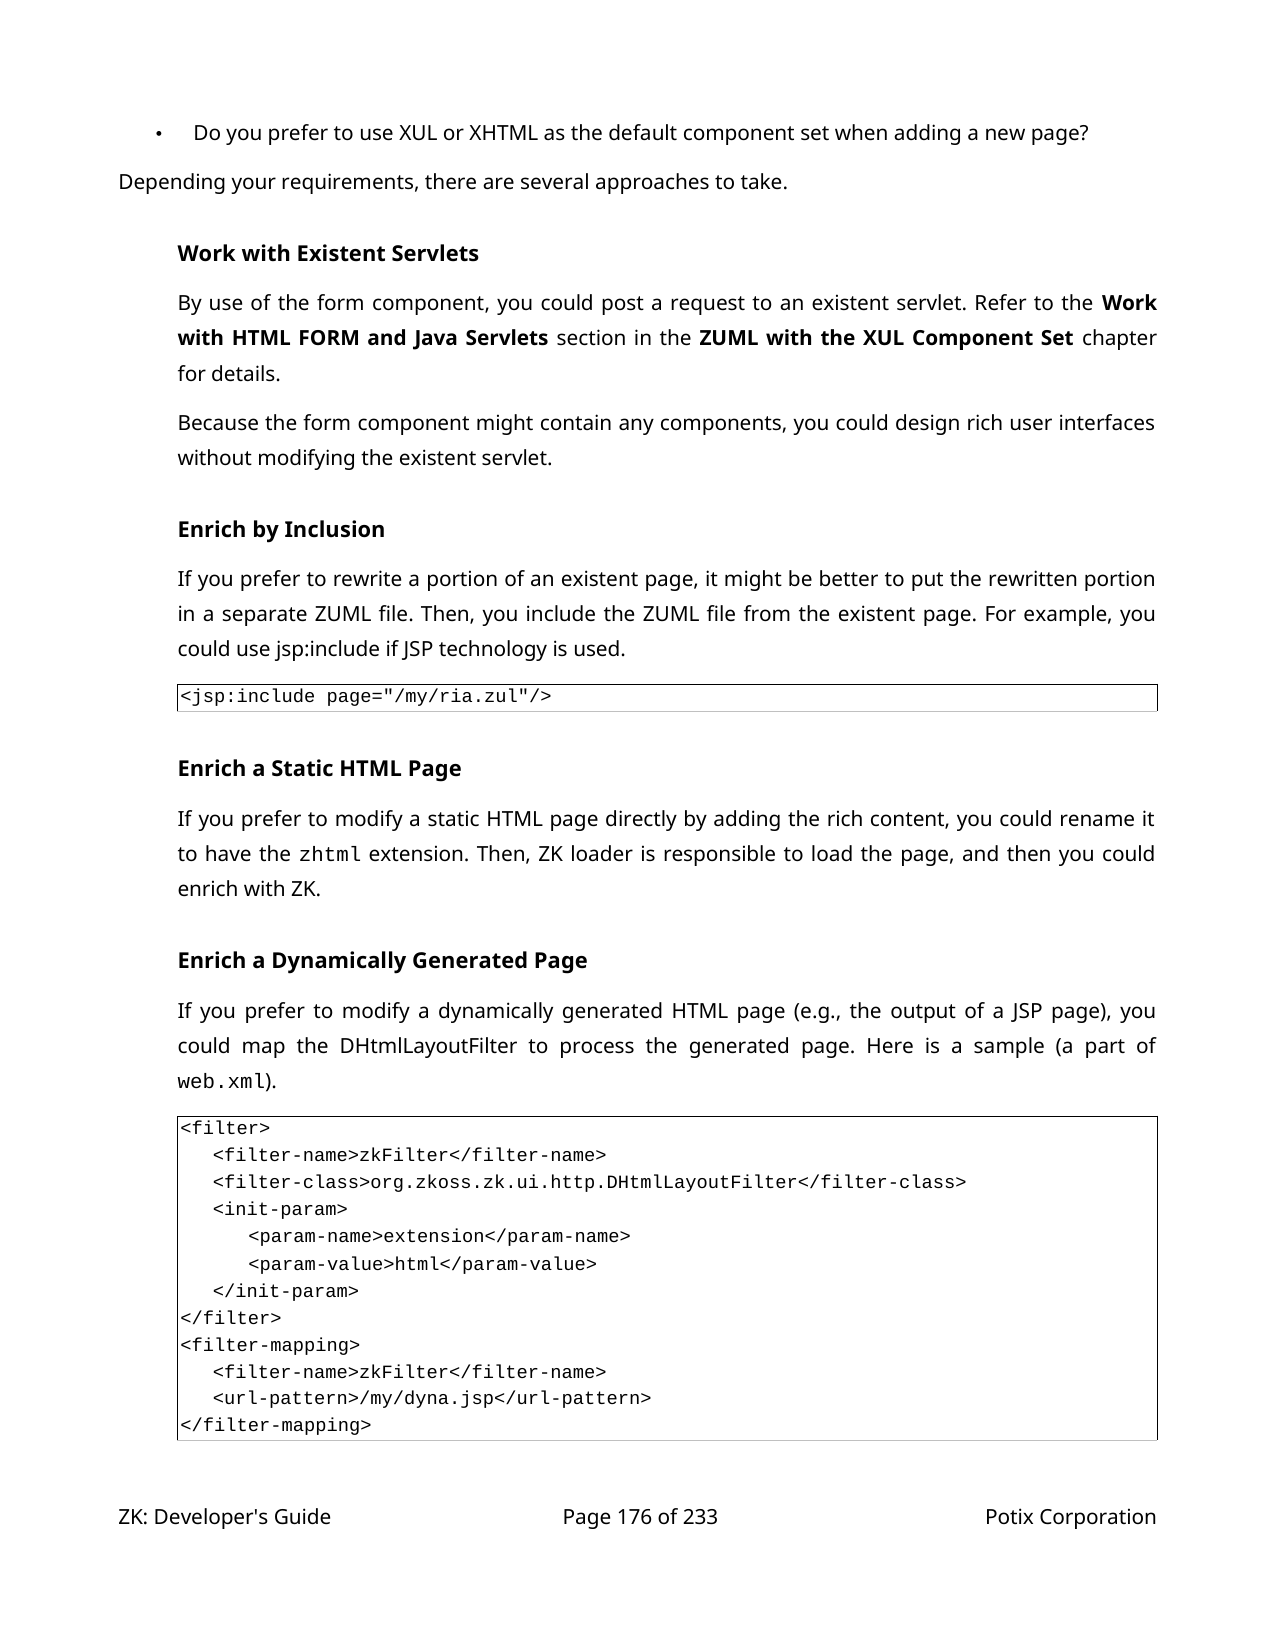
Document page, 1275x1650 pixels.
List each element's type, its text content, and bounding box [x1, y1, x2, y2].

text <param-value>html</param-value> [178, 1251, 1157, 1276]
list Do you prefer to use XUL or XHTML as the default component set when adding a new page? [156, 118, 1157, 146]
text If you prefer to modify a dynamically generated HTML page (e.g., the output of a JSP page), you could map the DHtmlLayoutFilter to process the generated page. Here is a sample (a part of web.xml). [177, 996, 1157, 1095]
text </filter> [178, 1306, 1157, 1330]
subtitle Enrich a Dynamically Generated Page [177, 945, 1157, 975]
text Because the form component might contain any components, you could design rich user interfaces without modifying the existent servlet. [177, 408, 1157, 471]
subtitle Work with Existent Servlets [177, 238, 1157, 268]
text Depending your requirements, there are several approaches to take. [118, 167, 1157, 195]
text <param-name>extension</param-name> [178, 1224, 1157, 1248]
text <filter-name>zkFilter</filter-name> [178, 1143, 1157, 1167]
text <filter-mapping> <filter-name>zkFilter</filter-name> <url-pattern>/my/dyna.jsp</url-pattern> </filter-mapping> [178, 1333, 1157, 1440]
text <init-param> [178, 1197, 1157, 1221]
text <jsp:include page="/my/ria.zul"/> [178, 685, 1157, 711]
text By use of the form component, you could post a request to an existent servlet. Refer to the Work with HTML FORM and Java Servlets section in the ZUML with the XUL Component Set chapter for details. [177, 288, 1157, 387]
subtitle Enrich by Inclusion [177, 513, 1157, 543]
subtitle Enrich a Static HTML Page [177, 753, 1157, 783]
text If you prefer to modify a static HTML page directly by adding the rich content, you could rename it to have the zhtml extension. Then, ZK loader is responsible to load the page, and then you could enrich with ZK. [177, 804, 1157, 903]
text </init-param> [178, 1279, 1157, 1303]
text <filter-class>org.zkoss.zk.ui.http.DHtmlLayoutFilter</filter-class> [178, 1170, 1157, 1194]
text <filter> [178, 1117, 1157, 1140]
text If you prefer to rewrite a portion of an existent page, it might be better to put the rewritten portion in a separate ZUML file. Then, you include the ZUML file from the existent page. For example, you could use jsp:include if JSP technology is used. [177, 564, 1157, 663]
